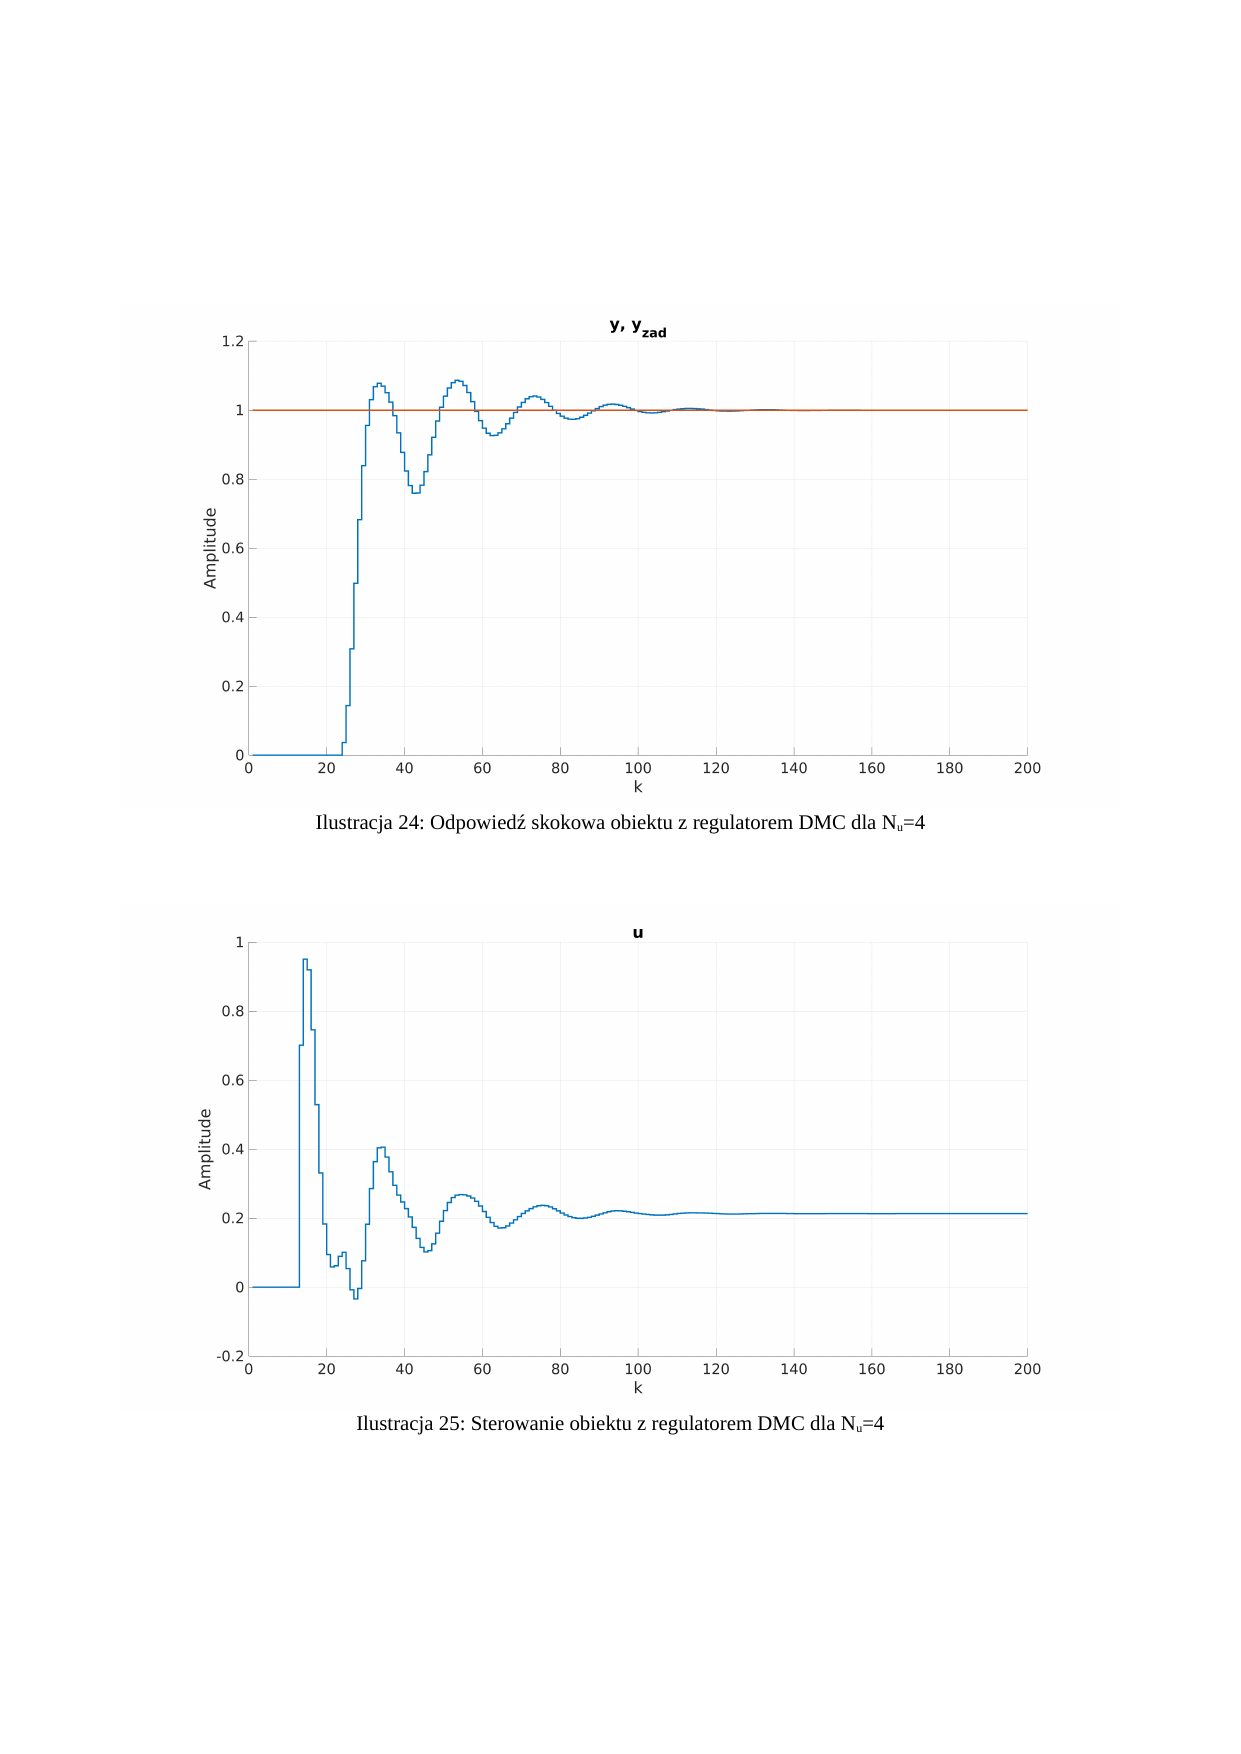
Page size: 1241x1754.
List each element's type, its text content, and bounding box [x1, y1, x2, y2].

text Ilustracja 24: Odpowiedź skokowa obiektu z regulatorem DMC dla Nu=4 [118, 811, 1122, 834]
picture [118, 303, 1123, 811]
text Ilustracja 25: Sterowanie obiektu z regulatorem DMC dla Nu=4 [118, 1412, 1122, 1435]
picture [118, 904, 1123, 1412]
